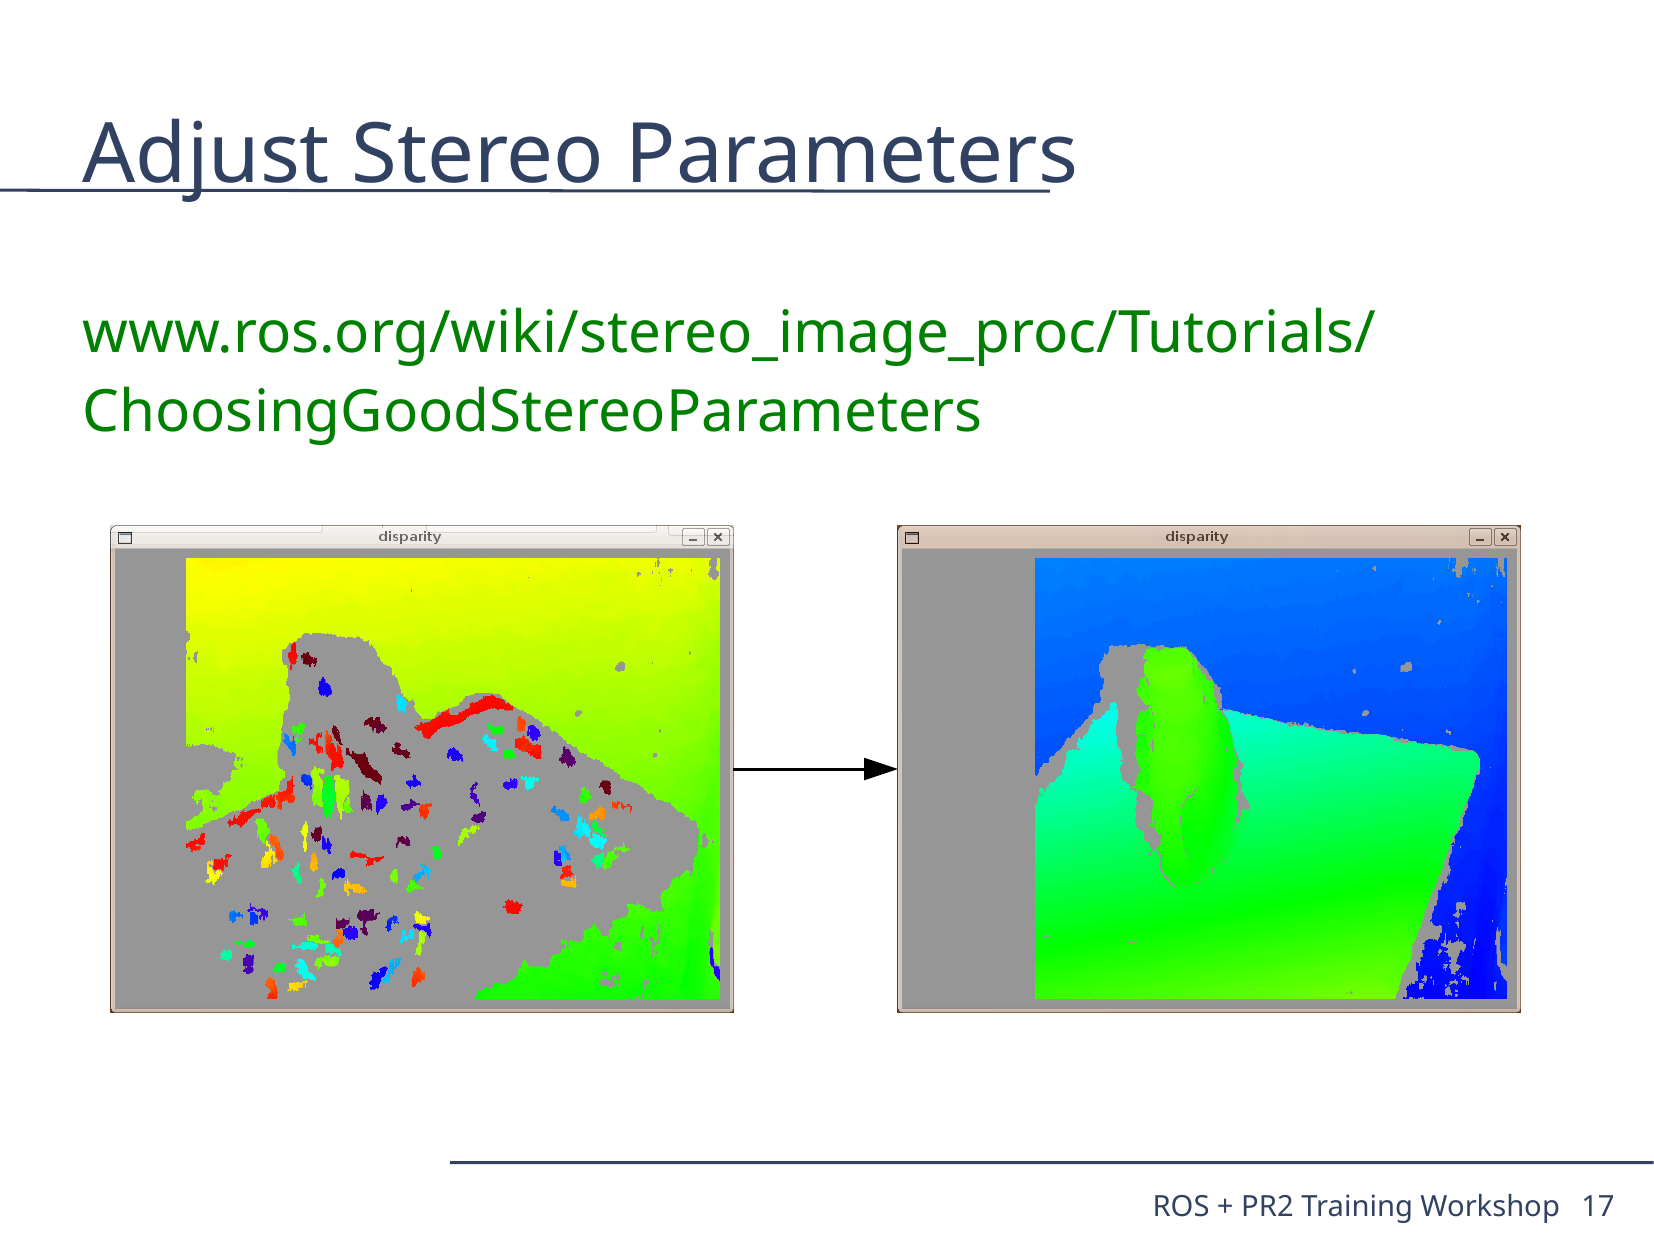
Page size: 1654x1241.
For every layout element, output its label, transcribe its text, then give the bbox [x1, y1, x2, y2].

picture [110, 525, 734, 1013]
list www.ros.org/wiki/stereo_image_proc/Tutorials/ ChoosingGoodStereoParameters [82, 290, 1571, 638]
picture [897, 525, 1521, 1013]
title Adjust Stereo Parameters [82, 75, 1571, 226]
